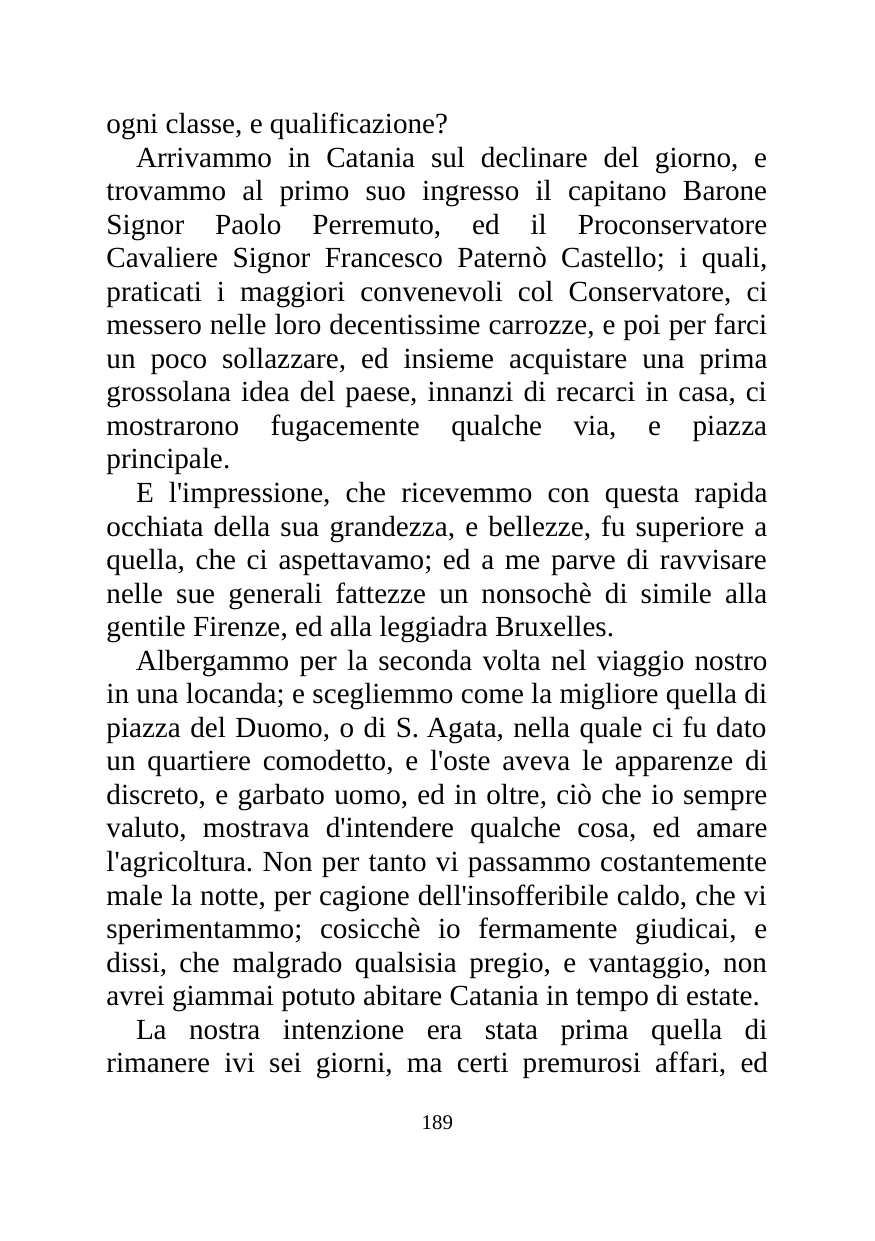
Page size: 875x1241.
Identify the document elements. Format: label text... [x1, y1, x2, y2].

text La nostra intenzione era stata prima quella di rimanere ivi sei giorni, ma certi premurosi affari, ed [106, 1012, 768, 1079]
text E l'impressione, che ricevemmo con questa rapida occhiata della sua grandezza, e bellezze, fu superiore a quella, che ci aspettavamo; ed a me parve di ravvisare nelle sue generali fattezze un nonsochè di simile alla gentile Firenze, ed alla leggiadra Bruxelles. [106, 475, 768, 643]
text Albergammo per la seconda volta nel viaggio nostro in una locanda; e scegliemmo come la migliore quella di piazza del Duomo, o di S. Agata, nella quale ci fu dato un quartiere comodetto, e l'oste aveva le apparenze di discreto, e garbato uomo, ed in oltre, ciò che io sempre valuto, mostrava d'intendere qualche cosa, ed amare l'agricoltura. Non per tanto vi passammo costantemente male la notte, per cagione dell'insofferibile caldo, che vi sperimentammo; cosicchè io fermamente giudicai, e dissi, che malgrado qualsisia pregio, e vantaggio, non avrei giammai potuto abitare Catania in tempo di estate. [106, 643, 768, 1012]
text ogni classe, e qualificazione? [106, 106, 768, 140]
text Arrivammo in Catania sul declinare del giorno, e trovammo al primo suo ingresso il capitano Barone Signor Paolo Perremuto, ed il Proconservatore Cavaliere Signor Francesco Paternò Castello; i quali, praticati i maggiori convenevoli col Conservatore, ci messero nelle loro decentissime carrozze, e poi per farci un poco sollazzare, ed insieme acquistare una prima grossolana idea del paese, innanzi di recarci in casa, ci mostrarono fugacemente qualche via, e piazza principale. [106, 140, 768, 475]
